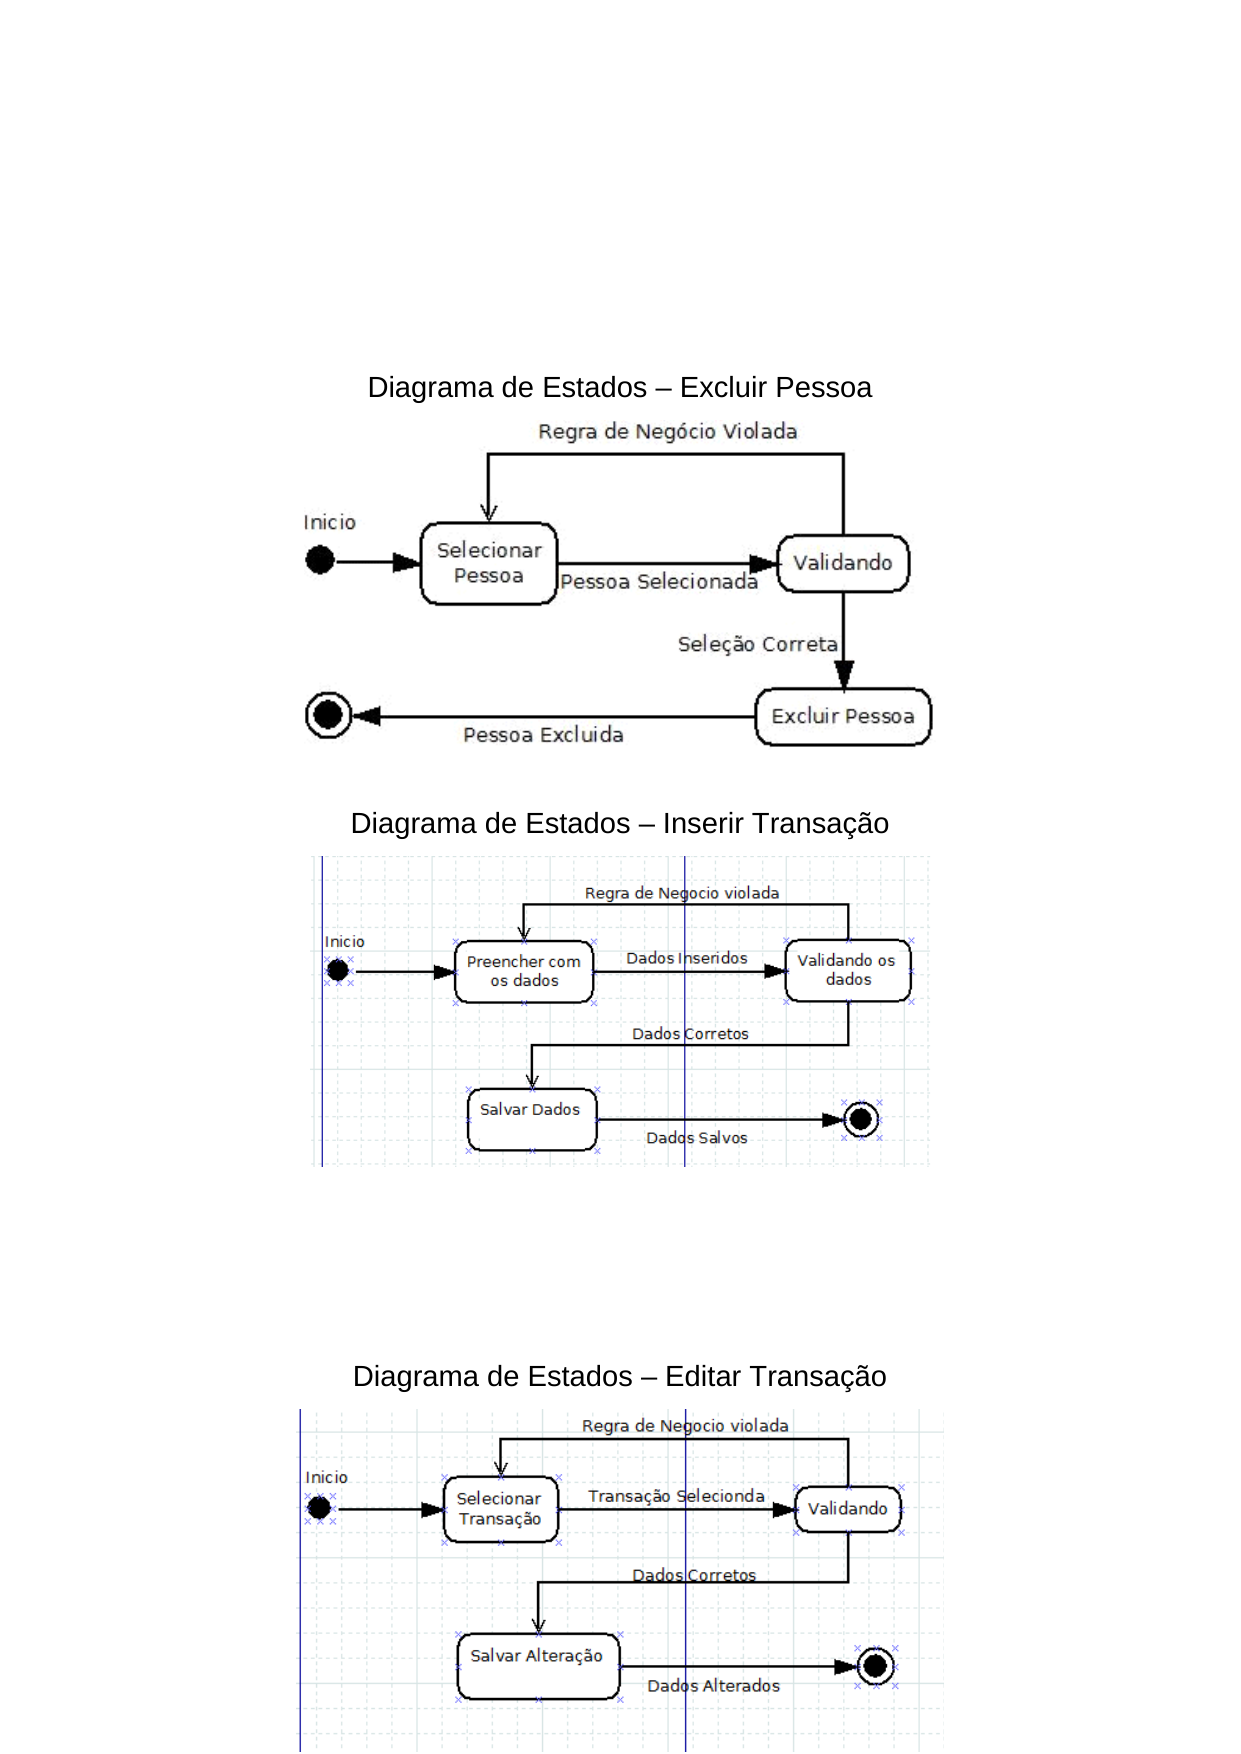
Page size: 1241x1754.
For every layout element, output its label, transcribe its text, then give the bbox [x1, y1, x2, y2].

text Diagrama de Estados – Editar Transação [118, 1359, 1122, 1393]
picture [296, 1409, 944, 1752]
text Diagrama de Estados – Inserir Transação [118, 806, 1122, 839]
text Diagrama de Estados – Excluir Pessoa [118, 370, 1122, 403]
picture [310, 856, 931, 1167]
